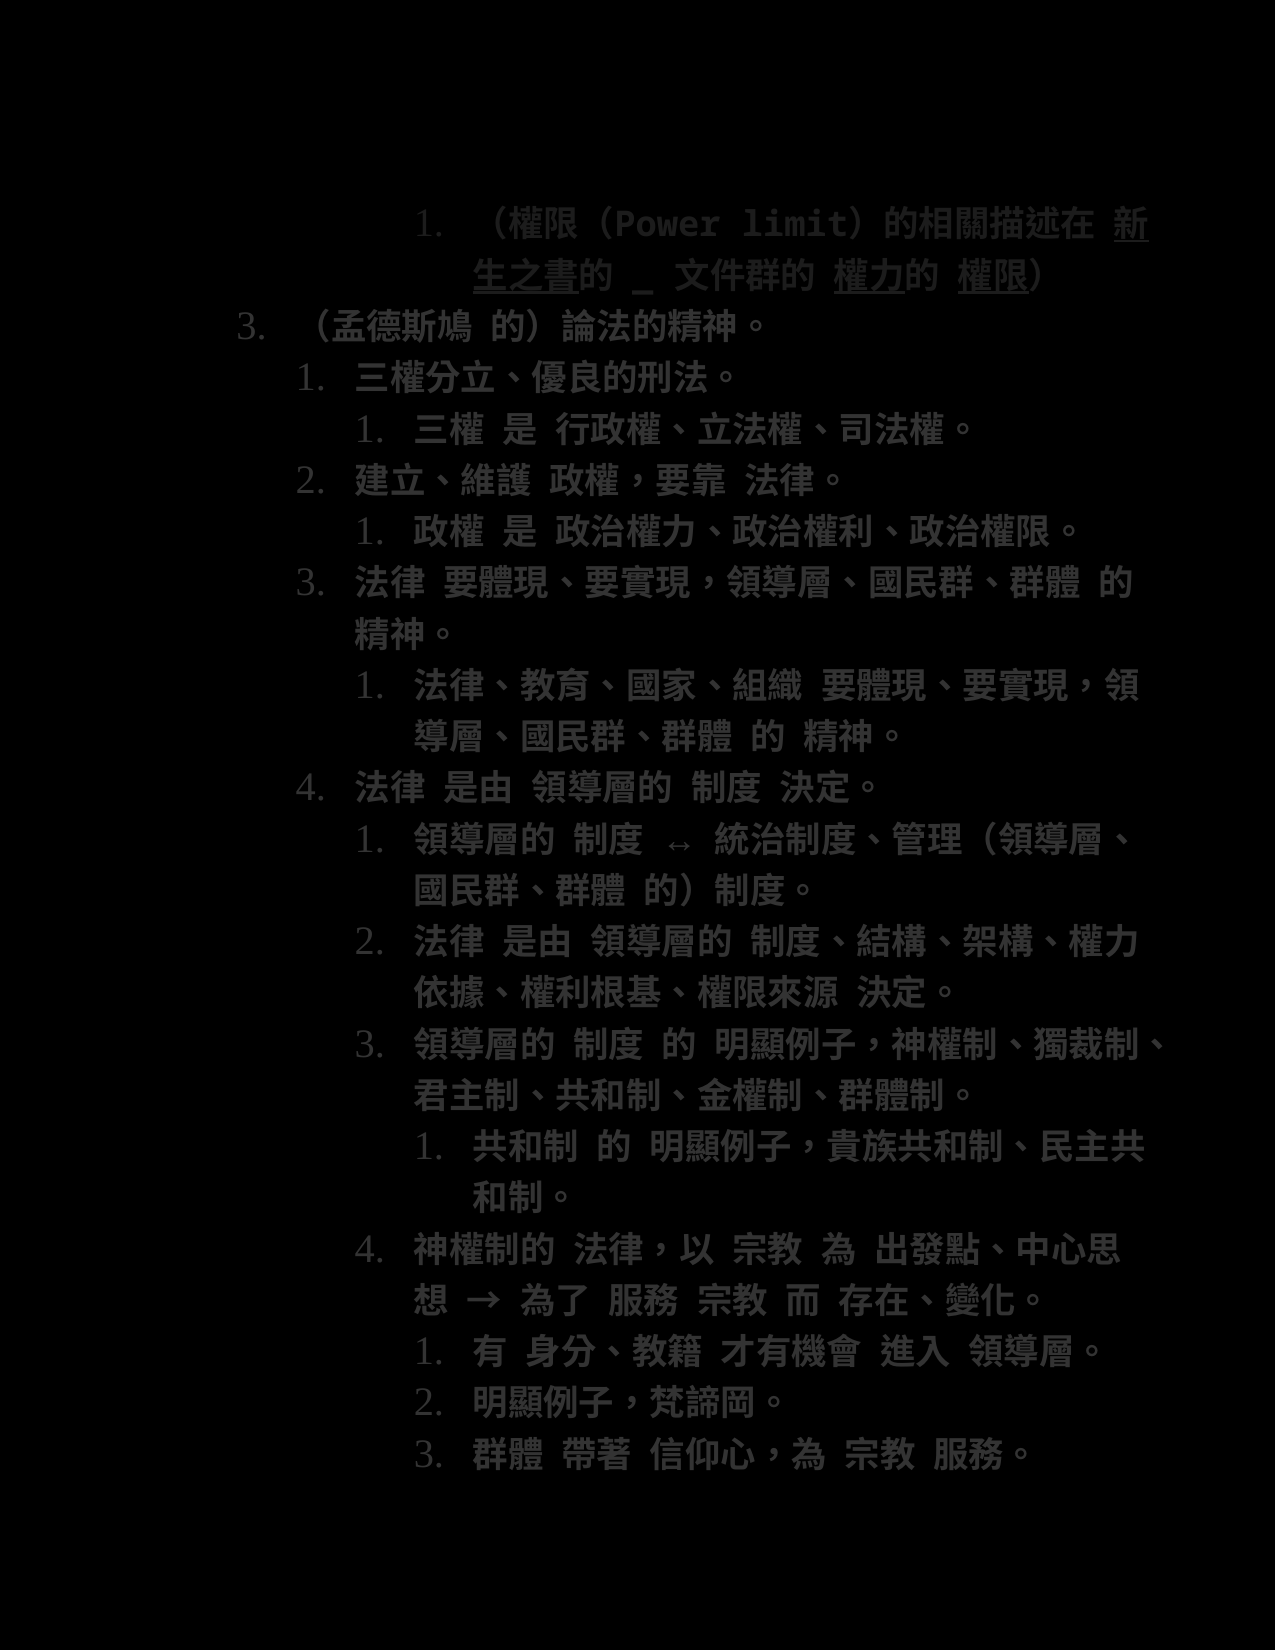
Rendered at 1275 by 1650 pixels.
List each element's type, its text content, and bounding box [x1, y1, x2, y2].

list 神權制的 法律，以 宗教 為 出發點、中心思想 → 為了 服務 宗教 而 存在、變化。 [354, 1221, 1157, 1323]
list 明顯例子，梵諦岡。 [413, 1375, 1157, 1426]
list 政權 是 政治權力、政治權利、政治權限。 [354, 503, 1157, 555]
list 法律、教育、國家、組織 要體現、要實現，領導層、國民群、群體 的 精神。 [354, 657, 1157, 760]
list 法律 是由 領導層的 制度 決定。 [295, 760, 1157, 811]
list 建立、維護 政權，要靠 法律。 [295, 452, 1157, 503]
list 三權 是 行政權、立法權、司法權。 [354, 401, 1157, 452]
list 三權分立、優良的刑法。 [295, 350, 1157, 401]
list 共和制 的 明顯例子，貴族共和制、民主共和制。 [413, 1118, 1157, 1221]
list （孟德斯鳩 的）論法的精神。 [236, 298, 1157, 350]
list 有 身分、教籍 才有機會 進入 領導層。 [413, 1323, 1157, 1375]
list （權限（Power limit）的相關描述在 新生之書的 _ 文件群的 權力的 權限） [413, 196, 1157, 298]
list 領導層的 制度 的 明顯例子，神權制、獨裁制、君主制、共和制、金權制、群體制。 [354, 1016, 1157, 1118]
list 領導層的 制度 ↔ 統治制度、管理（領導層、國民群、群體 的）制度。 [354, 811, 1157, 913]
list 法律 是由 領導層的 制度、結構、架構、權力依據、權利根基、權限來源 決定。 [354, 913, 1157, 1016]
list 群體 帶著 信仰心，為 宗教 服務。 [413, 1426, 1157, 1477]
list 法律 要體現、要實現，領導層、國民群、群體 的 精神。 [295, 555, 1157, 657]
